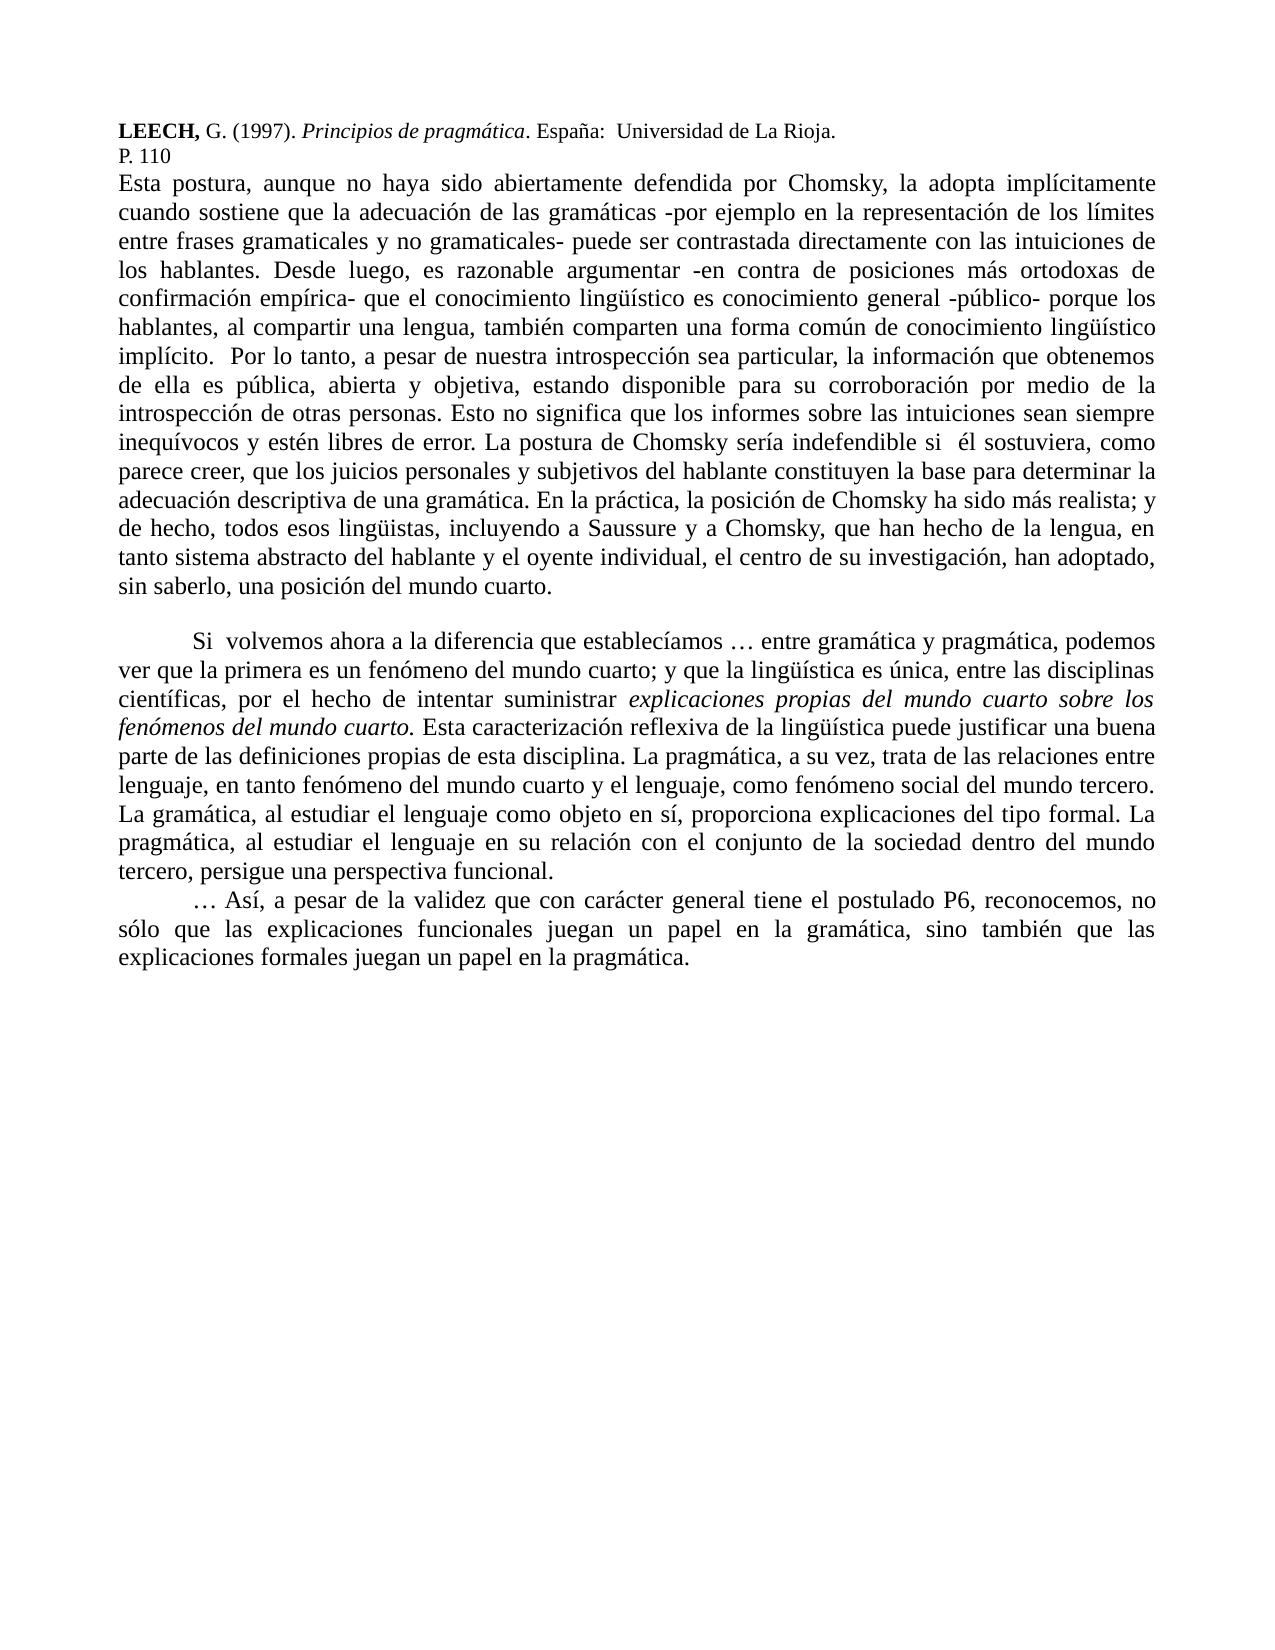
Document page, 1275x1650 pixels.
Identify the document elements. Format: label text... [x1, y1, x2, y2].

text Esta postura, aunque no haya sido abiertamente defendida por Chomsky, la adopta implícitamente cuando sostiene que la adecuación de las gramáticas -por ejemplo en la representación de los límites entre frases gramaticales y no gramaticales- puede ser contrastada directamente con las intuiciones de los hablantes. Desde luego, es razonable argumentar -en contra de posiciones más ortodoxas de confirmación empírica- que el conocimiento lingüístico es conocimiento general -público- porque los hablantes, al compartir una lengua, también comparten una forma común de conocimiento lingüístico implícito. Por lo tanto, a pesar de nuestra introspección sea particular, la información que obtenemos de ella es pública, abierta y objetiva, estando disponible para su corroboración por medio de la introspección de otras personas. Esto no significa que los informes sobre las intuiciones sean siempre inequívocos y estén libres de error. La postura de Chomsky sería indefendible si él sostuviera, como parece creer, que los juicios personales y subjetivos del hablante constituyen la base para determinar la adecuación descriptiva de una gramática. En la práctica, la posición de Chomsky ha sido más realista; y de hecho, todos esos lingüistas, incluyendo a Saussure y a Chomsky, que han hecho de la lengua, en tanto sistema abstracto del hablante y el oyente individual, el centro de su investigación, han adoptado, sin saberlo, una posición del mundo cuarto. [118, 168, 1157, 600]
text Si volvemos ahora a la diferencia que establecíamos … entre gramática y pragmática, podemos ver que la primera es un fenómeno del mundo cuarto; y que la lingüística es única, entre las disciplinas científicas, por el hecho de intentar suministrar explicaciones propias del mundo cuarto sobre los fenómenos del mundo cuarto. Esta caracterización reflexiva de la lingüística puede justificar una buena parte de las definiciones propias de esta disciplina. La pragmática, a su vez, trata de las relaciones entre lenguaje, en tanto fenómeno del mundo cuarto y el lenguaje, como fenómeno social del mundo tercero. La gramática, al estudiar el lenguaje como objeto en sí, proporciona explicaciones del tipo formal. La pragmática, al estudiar el lenguaje en su relación con el conjunto de la sociedad dentro del mundo tercero, persigue una perspectiva funcional. [118, 626, 1157, 885]
text P. 110 [118, 143, 1157, 168]
text … Así, a pesar de la validez que con carácter general tiene el postulado P6, reconocemos, no sólo que las explicaciones funcionales juegan un papel en la gramática, sino también que las explicaciones formales juegan un papel en la pragmática. [118, 885, 1157, 971]
text LEECH, G. (1997). Principios de pragmática. España: Universidad de La Rioja. [118, 118, 1157, 143]
